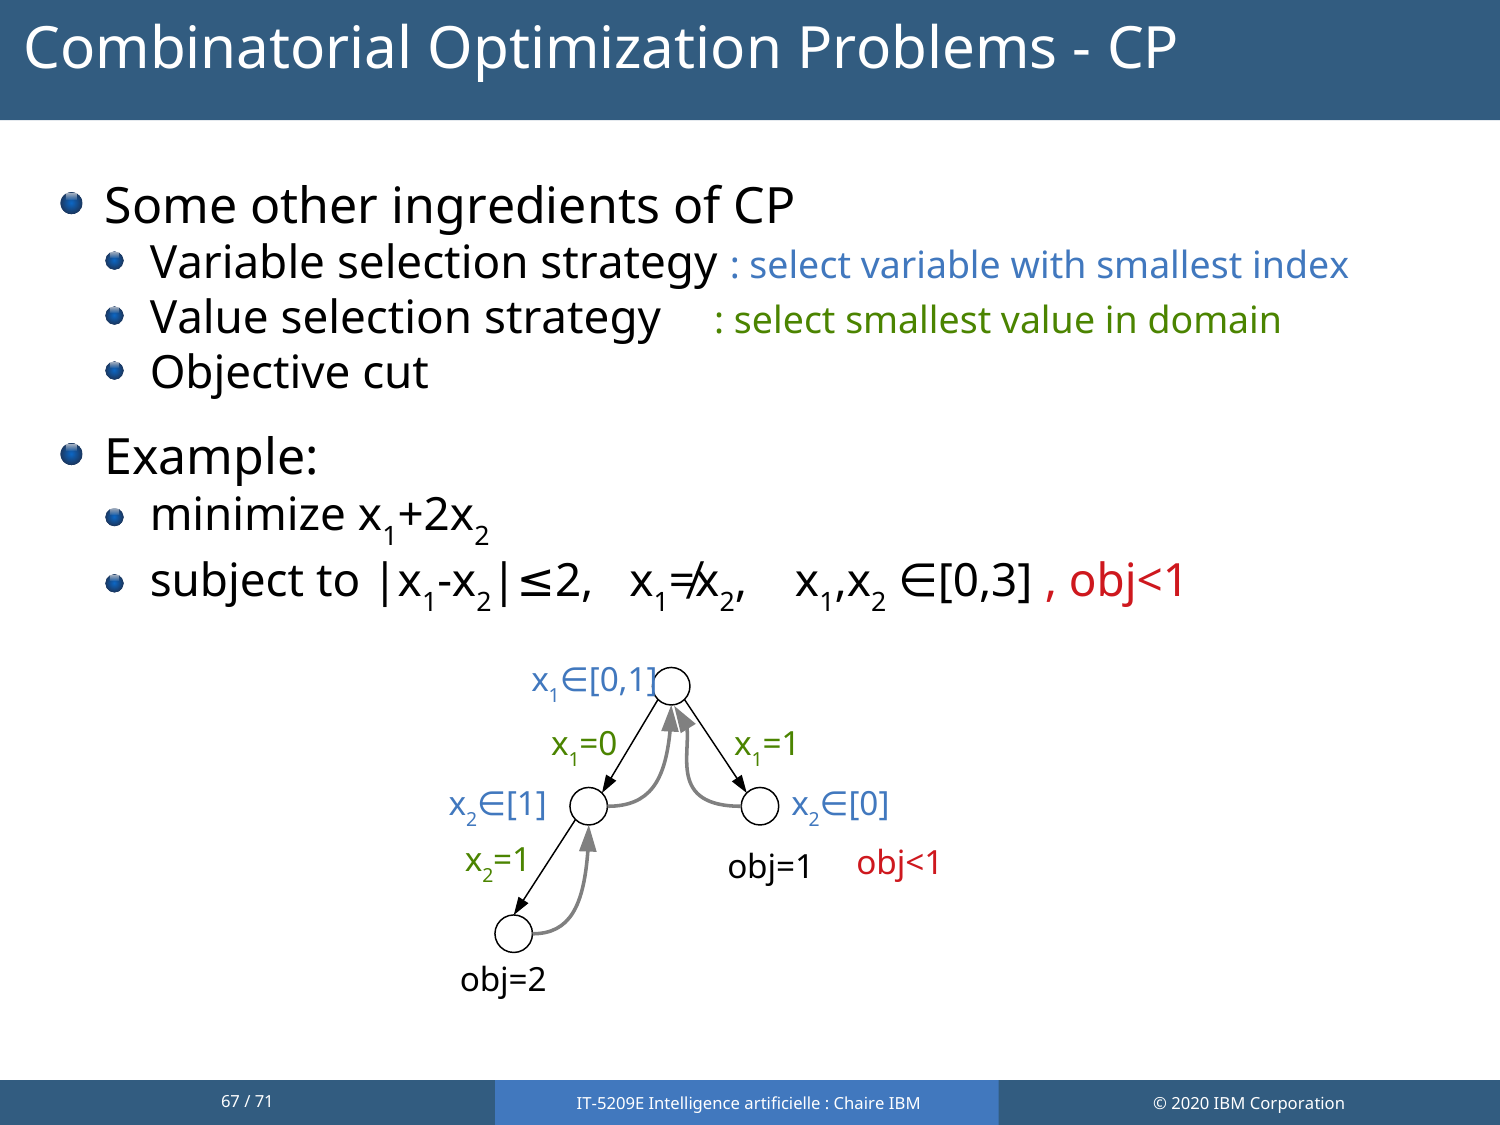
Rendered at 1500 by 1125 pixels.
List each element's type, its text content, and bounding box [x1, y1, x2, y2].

text_box x2=1 [450, 831, 558, 901]
text_box x1∈[0,1] [516, 650, 712, 714]
text_box obj<1 [858, 834, 987, 889]
list Some other ingredients of CP Variable selection strategy : select variable with smallest index Value selection strategy : select smallest value in domain Objective cut Example: minimize x1+2x2 subject to |x1-x2|≤2, x1≠x2, x1,x2 ∈[0,3] , obj<1 [45, 165, 1441, 1036]
text_box obj=1 [712, 837, 858, 893]
text_box x2∈[0] [776, 775, 972, 838]
text_box x1=0 [536, 715, 644, 785]
text_box x2∈[1] [433, 774, 629, 838]
text_box [494, 915, 533, 950]
text_box [741, 787, 776, 826]
text_box x1=1 [719, 715, 827, 785]
text_box obj=2 [445, 950, 590, 1006]
title Combinatorial Optimization Problems - CP [0, 0, 1500, 121]
